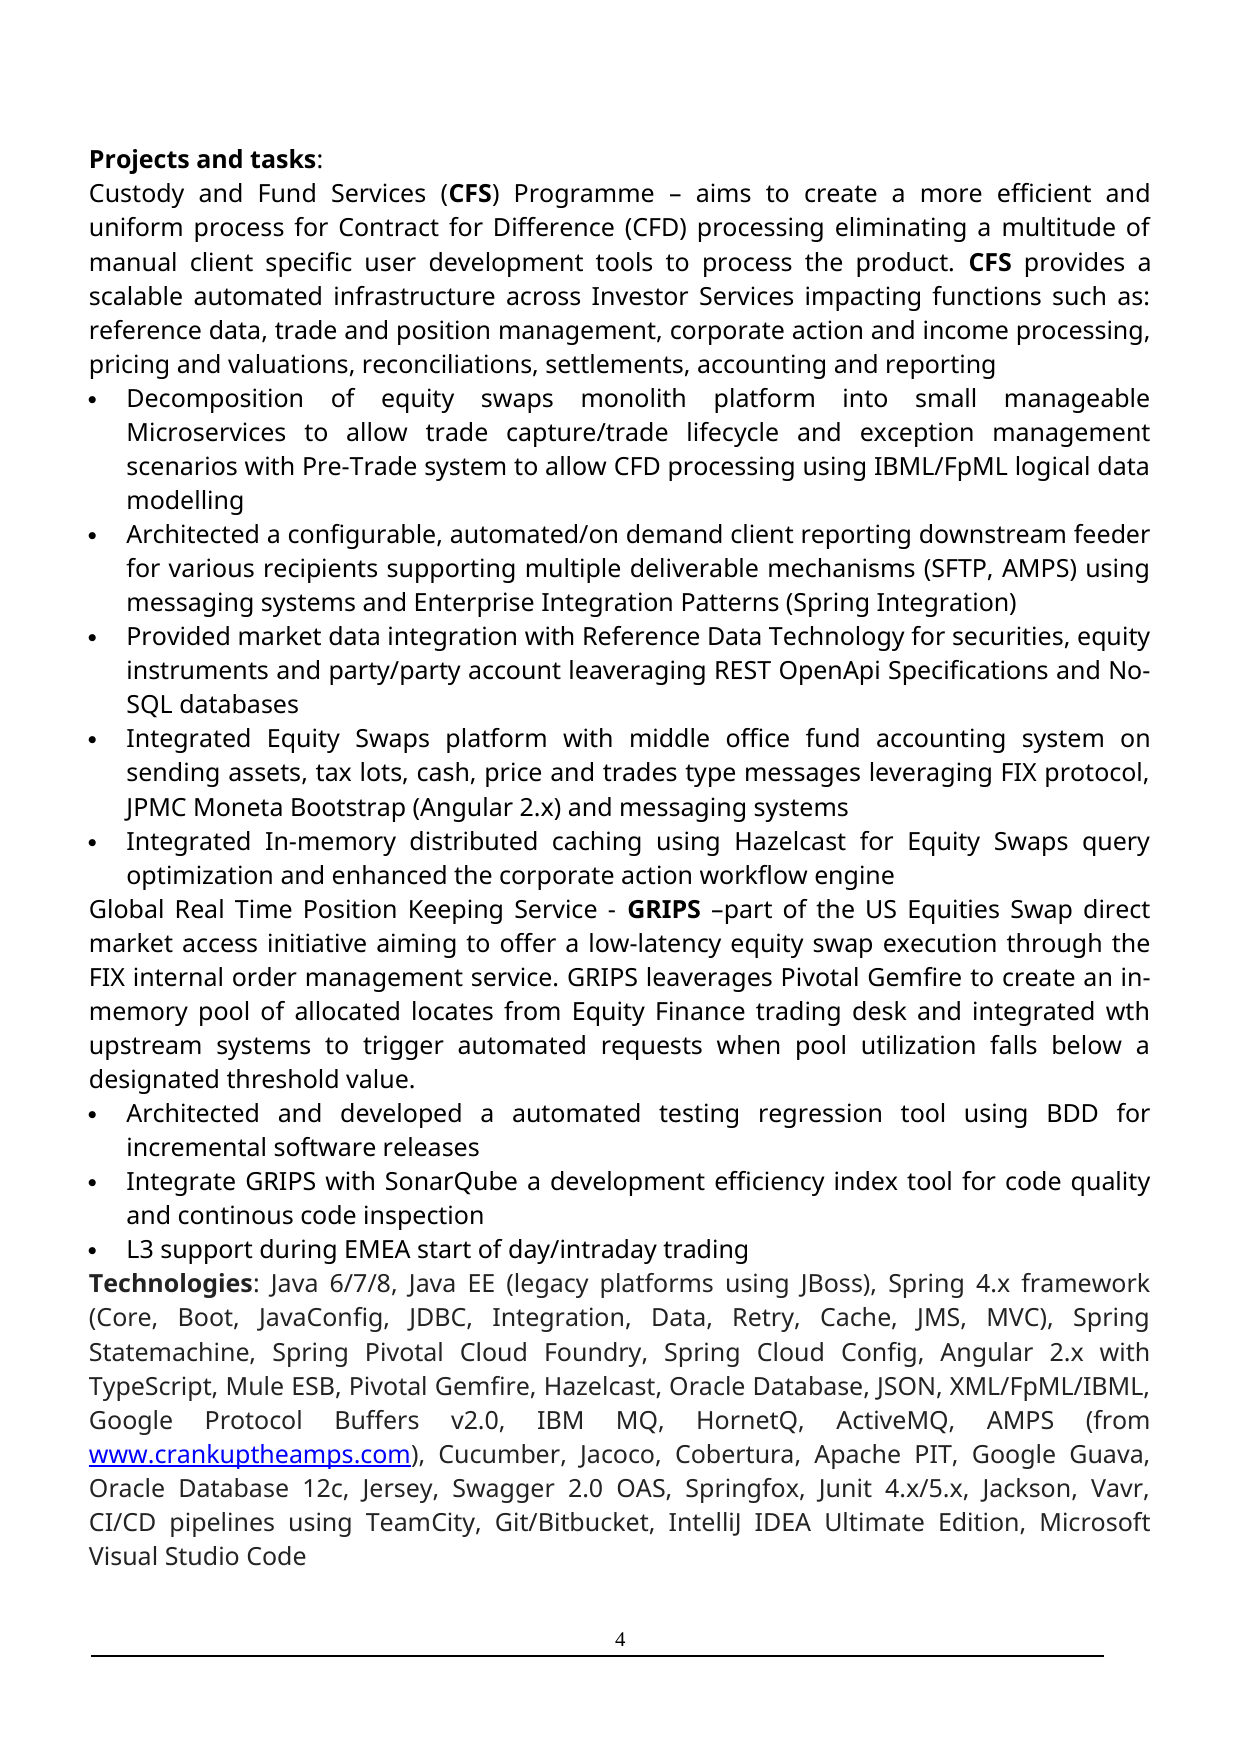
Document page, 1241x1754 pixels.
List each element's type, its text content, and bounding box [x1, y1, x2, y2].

list Decomposition of equity swaps monolith platform into small manageable Microservices to allow trade capture/trade lifecycle and exception management scenarios with Pre-Trade system to allow CFD processing using IBML/FpML logical data modelling [89, 380, 1152, 517]
list Architected a configurable, automated/on demand client reporting downstream feeder for various recipients supporting multiple deliverable mechanisms (SFTP, AMPS) using messaging systems and Enterprise Integration Patterns (Spring Integration) [89, 517, 1152, 619]
text Custody and Fund Services (CFS) Programme – aims to create a more efficient and uniform process for Contract for Difference (CFD) processing eliminating a multitude of manual client specific user development tools to process the product. CFS provides a scalable automated infrastructure across Investor Services impacting functions such as: reference data, trade and position management, corporate action and income processing, pricing and valuations, reconciliations, settlements, accounting and reporting [89, 176, 1152, 380]
list L3 support during EMEA start of day/intraday trading [89, 1232, 1152, 1266]
list Integrate GRIPS with SonarQube a development efficiency index tool for code quality and continous code inspection [89, 1164, 1152, 1232]
list Architected and developed a automated testing regression tool using BDD for incremental software releases [89, 1096, 1152, 1164]
text Technologies: Java 6/7/8, Java EE (legacy platforms using JBoss), Spring 4.x framework (Core, Boot, JavaConfig, JDBC, Integration, Data, Retry, Cache, JMS, MVC), Spring Statemachine, Spring Pivotal Cloud Foundry, Spring Cloud Config, Angular 2.x with TypeScript, Mule ESB, Pivotal Gemfire, Hazelcast, Oracle Database, JSON, XML/FpML/IBML, Google Protocol Buffers v2.0, IBM MQ, HornetQ, ActiveMQ, AMPS (from www.crankuptheamps.com), Cucumber, Jacoco, Cobertura, Apache PIT, Google Guava, Oracle Database 12c, Jersey, Swagger 2.0 OAS, Springfox, Junit 4.x/5.x, Jackson, Vavr, CI/CD pipelines using TeamCity, Git/Bitbucket, IntelliJ IDEA Ultimate Edition, Microsoft Visual Studio Code [89, 1266, 1152, 1573]
text Projects and tasks: [89, 142, 1152, 176]
list Integrated Equity Swaps platform with middle office fund accounting system on sending assets, tax lots, cash, price and trades type messages leveraging FIX protocol, JPMC Moneta Bootstrap (Angular 2.x) and messaging systems [89, 721, 1152, 823]
text Global Real Time Position Keeping Service - GRIPS –part of the US Equities Swap direct market access initiative aiming to offer a low-latency equity swap execution through the FIX internal order management service. GRIPS leaverages Pivotal Gemfire to create an in-memory pool of allocated locates from Equity Finance trading desk and integrated wth upstream systems to trigger automated requests when pool utilization falls below a designated threshold value. [89, 891, 1152, 1096]
list Provided market data integration with Reference Data Technology for securities, equity instruments and party/party account leaveraging REST OpenApi Specifications and No-SQL databases [89, 619, 1152, 721]
list Integrated In-memory distributed caching using Hazelcast for Equity Swaps query optimization and enhanced the corporate action workflow engine [89, 823, 1152, 891]
